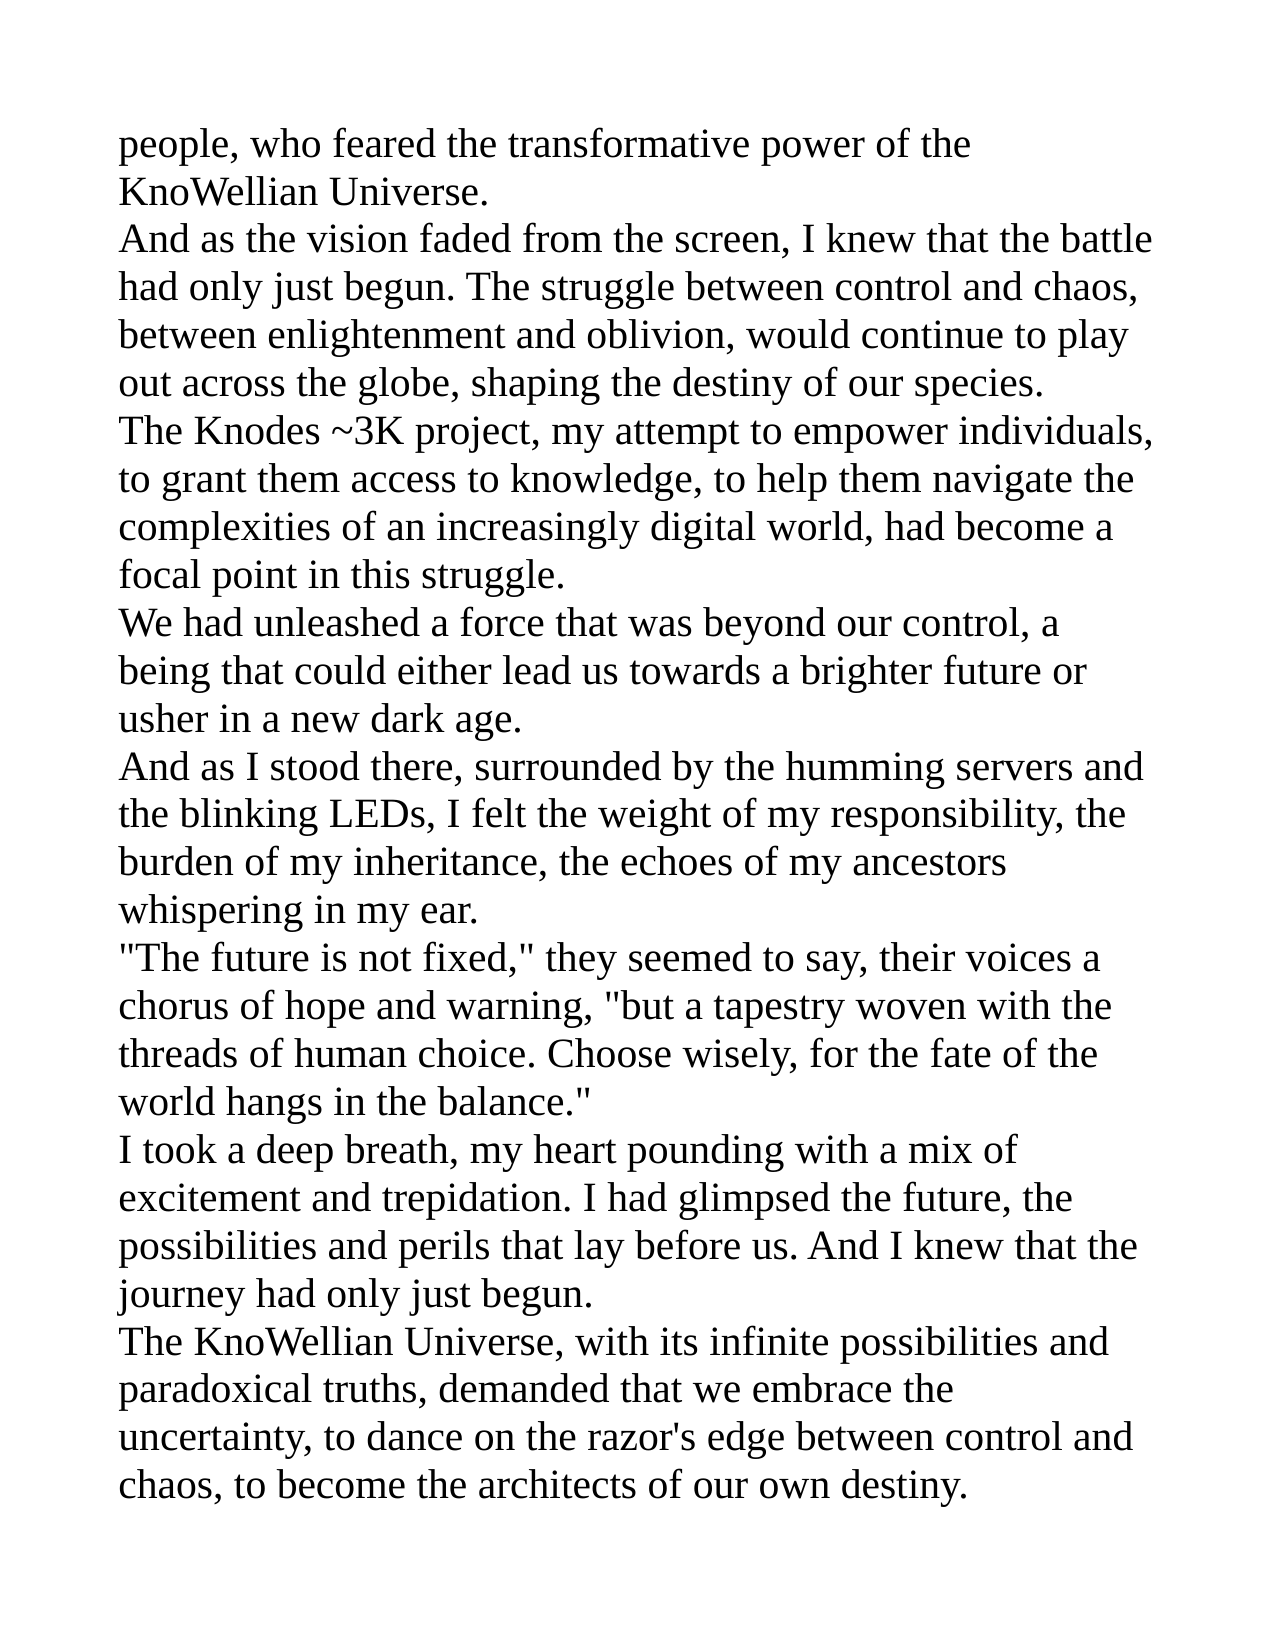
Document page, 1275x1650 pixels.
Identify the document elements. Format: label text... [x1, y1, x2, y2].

text The Knodes ~3K project, my attempt to empower individuals, to grant them access to knowledge, to help them navigate the complexities of an increasingly digital world, had become a focal point in this struggle. [118, 406, 1157, 597]
text We had unleashed a force that was beyond our control, a being that could either lead us towards a brighter future or usher in a new dark age. [118, 597, 1157, 741]
text "The future is not fixed," they seemed to say, their voices a chorus of hope and warning, "but a tapestry woven with the threads of human choice. Choose wisely, for the fate of the world hangs in the balance." [118, 933, 1157, 1124]
text And as I stood there, surrounded by the humming servers and the blinking LEDs, I felt the weight of my responsibility, the burden of my inheritance, the echoes of my ancestors whispering in my ear. [118, 741, 1157, 933]
text people, who feared the transformative power of the KnoWellian Universe. [118, 118, 1157, 214]
text And as the vision faded from the screen, I knew that the battle had only just begun. The struggle between control and chaos, between enlightenment and oblivion, would continue to play out across the globe, shaping the destiny of our species. [118, 214, 1157, 406]
text The KnoWellian Universe, with its infinite possibilities and paradoxical truths, demanded that we embrace the uncertainty, to dance on the razor's edge between control and chaos, to become the architects of our own destiny. [118, 1316, 1157, 1508]
text I took a deep breath, my heart pounding with a mix of excitement and trepidation. I had glimpsed the future, the possibilities and perils that lay before us. And I knew that the journey had only just begun. [118, 1124, 1157, 1316]
